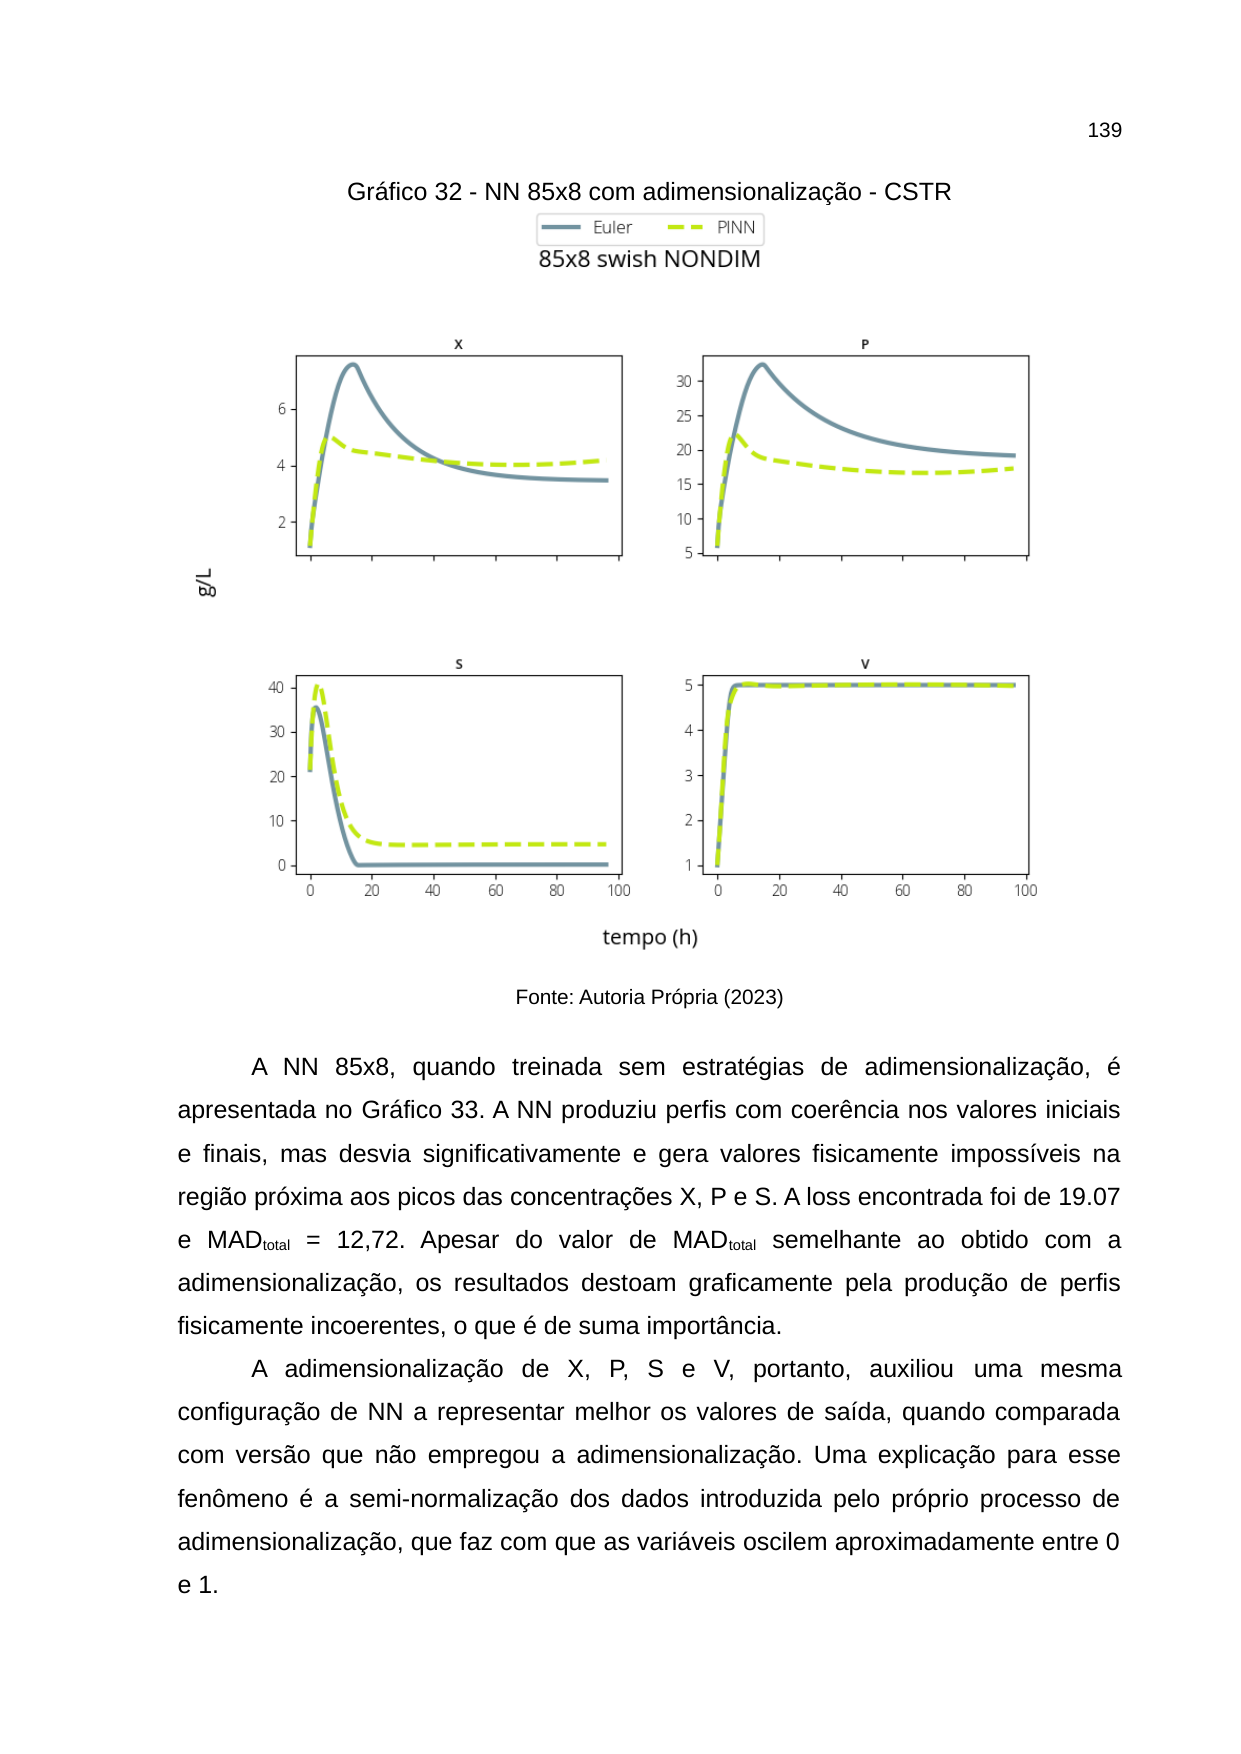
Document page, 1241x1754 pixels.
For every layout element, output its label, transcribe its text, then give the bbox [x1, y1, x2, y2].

text Gráfico 32 - NN 85x8 com adimensionalização - CSTR [177, 177, 1122, 205]
picture [177, 205, 1123, 957]
text Fonte: Autoria Própria (2023) [177, 985, 1122, 1009]
text A NN 85x8, quando treinada sem estratégias de adimensionalização, é apresentada no Gráfico 33. A NN produziu perfis com coerência nos valores iniciais e finais, mas desvia significativamente e gera valores fisicamente impossíveis na região próxima aos picos das concentrações X, P e S. A loss encontrada foi de 19.07 e MADtotal = 12,72. Apesar do valor de MADtotal semelhante ao obtido com a adimensionalização, os resultados destoam graficamente pela produção de perfis fisicamente incoerentes, o que é de suma importância. [177, 1052, 1122, 1340]
text A adimensionalização de X, P, S e V, portanto, auxiliou uma mesma configuração de NN a representar melhor os valores de saída, quando comparada com versão que não empregou a adimensionalização. Uma explicação para esse fenômeno é a semi-normalização dos dados introduzida pelo próprio processo de adimensionalização, que faz com que as variáveis oscilem aproximadamente entre 0 e 1. [177, 1354, 1122, 1598]
